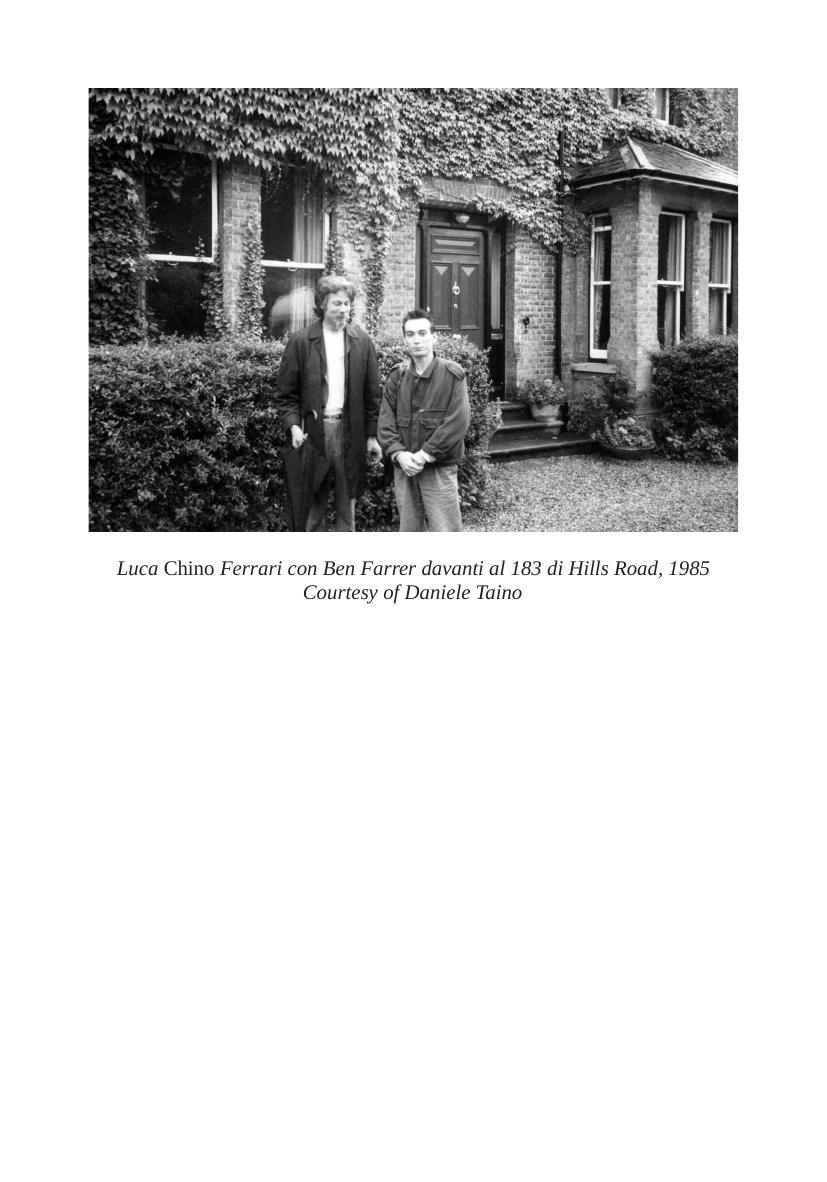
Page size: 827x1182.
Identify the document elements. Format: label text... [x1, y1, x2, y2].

picture [88, 88, 739, 532]
text Luca Chino Ferrari con Ben Farrer davanti al 183 di Hills Road, 1985 Courtesy of Daniele Taino [88, 556, 738, 604]
